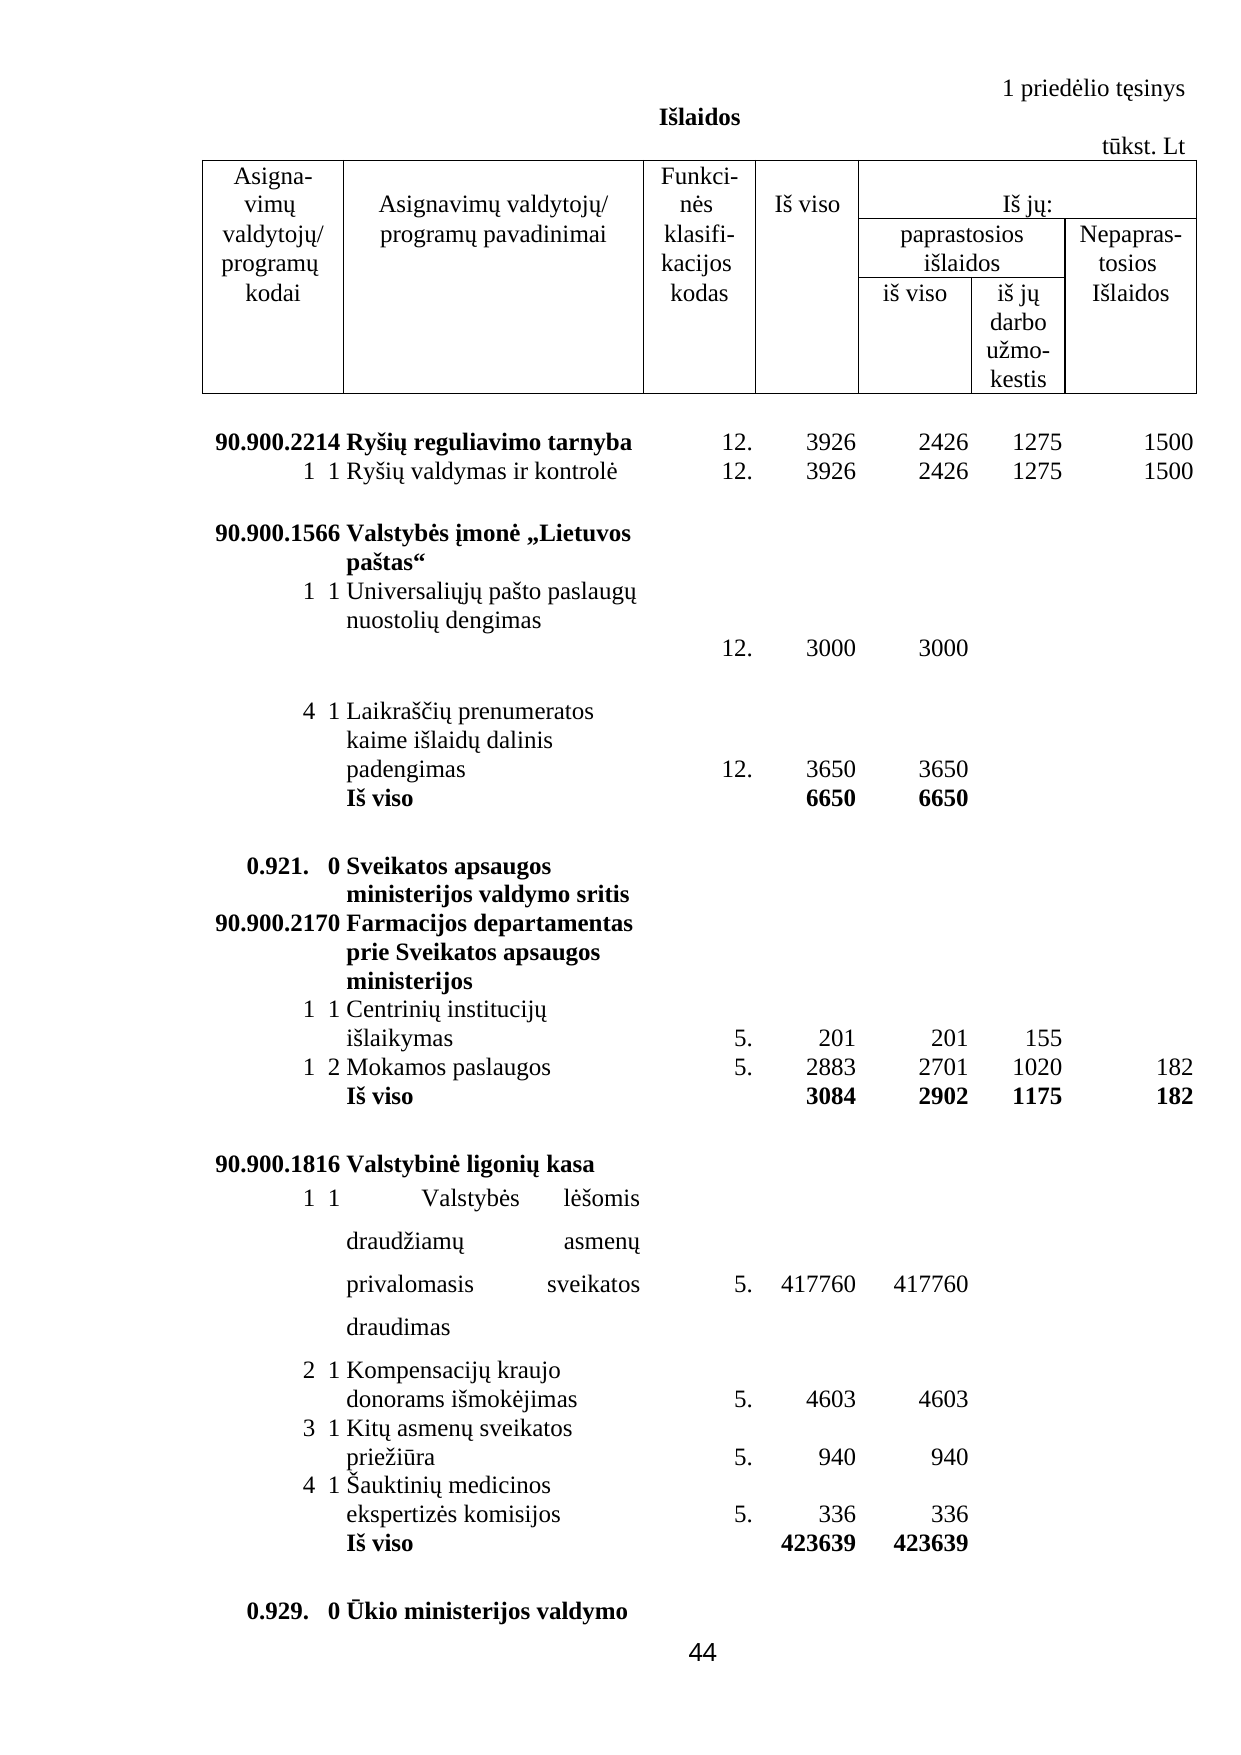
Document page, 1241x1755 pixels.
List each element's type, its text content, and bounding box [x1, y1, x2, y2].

table_cell [971, 1528, 1065, 1562]
table_cell [971, 485, 1065, 518]
table_cell [643, 519, 756, 576]
table_cell [1065, 908, 1196, 994]
table_cell [203, 394, 343, 427]
table_cell 4 1 [203, 1470, 343, 1528]
table_cell [971, 696, 1065, 783]
table_cell 6650 [859, 783, 971, 817]
table_cell 5. [643, 1052, 756, 1081]
table_cell 417760 [859, 1183, 971, 1355]
table_cell [1065, 1562, 1196, 1596]
table_cell Kompensacijų kraujo donorams išmokėjimas [343, 1355, 643, 1413]
table_cell [756, 1596, 859, 1630]
table_cell [859, 851, 971, 908]
table_cell Ryšių reguliavimo tarnyba [343, 427, 643, 456]
table_cell [1065, 995, 1196, 1052]
table_cell Funkci-nės [644, 161, 755, 218]
table_cell Ūkio ministerijos valdymo [343, 1596, 643, 1630]
table_cell 4603 [756, 1355, 859, 1413]
table_cell 3000 [756, 576, 859, 696]
table_cell Universaliųjų pašto paslaugų nuostolių dengimas [343, 576, 643, 696]
table_cell Išlaidos [203, 102, 1196, 131]
table_cell 0.921. 0 [203, 851, 343, 908]
table_cell [971, 576, 1065, 696]
table_cell [203, 783, 343, 817]
table_cell [971, 817, 1065, 851]
table_cell [203, 1528, 343, 1562]
table_cell 1500 [1065, 427, 1196, 456]
table_cell [203, 817, 343, 851]
table_cell [859, 485, 971, 518]
table_cell [859, 394, 971, 427]
table_cell 940 [756, 1413, 859, 1470]
table_cell 940 [859, 1413, 971, 1470]
table_cell [643, 851, 756, 908]
table_cell 3650 [756, 696, 859, 783]
table_cell [859, 908, 971, 994]
table_cell 90.900.1816 [203, 1149, 343, 1183]
table_cell Valstybės lėšomis draudžiamų asmenų privalomasis sveikatos draudimas [343, 1183, 643, 1355]
table_cell 5. [643, 1470, 756, 1528]
table_cell [971, 1355, 1065, 1413]
table_cell 3926 [756, 427, 859, 456]
table_cell [971, 1470, 1065, 1528]
table_cell [643, 908, 756, 994]
table_cell [859, 1596, 971, 1630]
table_cell 90.900.2170 [203, 908, 343, 994]
table_cell tūkst. Lt [203, 131, 1196, 160]
table_cell [643, 394, 756, 427]
table_cell [1065, 1355, 1196, 1413]
table_cell Ryšių valdymas ir kontrolė [343, 456, 643, 484]
table_cell [1065, 576, 1196, 696]
table_cell 6650 [756, 783, 859, 817]
table_cell Laikraščių prenumeratos kaime išlaidų dalinis padengimas [343, 696, 643, 783]
table_cell kodas [644, 277, 755, 393]
table_cell [756, 485, 859, 518]
table_cell 90.900.2214 [203, 427, 343, 456]
table_cell Farmacijos departamentas prie Sveikatos apsaugos ministerijos [343, 908, 643, 994]
table_cell [971, 1596, 1065, 1630]
table_cell 1275 [971, 456, 1065, 484]
table_cell 417760 [756, 1183, 859, 1355]
table_cell Iš viso [343, 1528, 643, 1562]
table_cell [971, 783, 1065, 817]
table_cell [643, 1596, 756, 1630]
table_cell [1065, 1528, 1196, 1562]
table_cell [756, 1562, 859, 1596]
table_cell 1020 [971, 1052, 1065, 1081]
table_cell [756, 817, 859, 851]
table_cell [203, 1115, 343, 1149]
table_cell 201 [756, 995, 859, 1052]
table_cell iš viso [859, 278, 971, 393]
table_cell 3000 [859, 576, 971, 696]
table_cell [756, 1149, 859, 1183]
table_cell 1 1 [203, 995, 343, 1052]
table_cell [1065, 1596, 1196, 1630]
table_cell valdytojų/ programų [203, 218, 343, 277]
table_cell [971, 1183, 1065, 1355]
table_cell 1 2 [203, 1052, 343, 1081]
table_cell [203, 1081, 343, 1115]
table_cell Nepapras-tosios [1066, 219, 1196, 277]
table_cell [1065, 1470, 1196, 1528]
table_cell [1065, 1149, 1196, 1183]
table_cell 1275 [971, 427, 1065, 456]
table_cell 3 1 [203, 1413, 343, 1470]
table_cell 4603 [859, 1355, 971, 1413]
table_cell [971, 908, 1065, 994]
table_cell [859, 1562, 971, 1596]
table_cell [643, 1528, 756, 1562]
table_cell 90.900.1566 [203, 519, 343, 576]
table_cell 2883 [756, 1052, 859, 1081]
table_cell Valstybinė ligonių kasa [343, 1149, 643, 1183]
table_header 1 priedėlio tęsinys [203, 74, 1196, 102]
table_cell Centrinių institucijų išlaikymas [343, 995, 643, 1052]
table_cell 155 [971, 995, 1065, 1052]
table_cell [643, 783, 756, 817]
table_cell paprastosios išlaidos [859, 219, 1064, 277]
table_cell 423639 [859, 1528, 971, 1562]
table_cell Kitų asmenų sveikatos priežiūra [343, 1413, 643, 1470]
table_cell Šauktinių medicinos ekspertizės komisijos [343, 1470, 643, 1528]
table_cell Iš viso [756, 161, 858, 218]
table_cell kodai [203, 277, 343, 393]
table_cell [1065, 394, 1196, 427]
table_cell [1065, 696, 1196, 783]
table_cell 12. [643, 456, 756, 484]
table_cell klasifi-kacijos [644, 218, 755, 277]
table_cell [343, 485, 643, 518]
table_cell [1065, 1183, 1196, 1355]
table_cell programų pavadinimai [344, 218, 643, 277]
table_cell [343, 817, 643, 851]
table_cell [344, 277, 643, 393]
table_cell 3084 [756, 1081, 859, 1115]
table_cell 201 [859, 995, 971, 1052]
table_cell [859, 1149, 971, 1183]
table_cell [859, 1115, 971, 1149]
table_cell Asigna-vimų [203, 161, 343, 218]
table_cell [756, 908, 859, 994]
table_cell 2426 [859, 456, 971, 484]
table_cell 2 1 [203, 1355, 343, 1413]
table_cell [1065, 1413, 1196, 1470]
table_cell 12. [643, 696, 756, 783]
table_cell [859, 817, 971, 851]
table_cell [1065, 851, 1196, 908]
table_cell [859, 519, 971, 576]
table_cell 2902 [859, 1081, 971, 1115]
table_cell 182 [1065, 1081, 1196, 1115]
table_cell Asignavimų valdytojų/ [344, 161, 643, 218]
table_cell 1 1 [203, 576, 343, 696]
table_cell [1065, 1115, 1196, 1149]
table_cell 1500 [1065, 456, 1196, 484]
table_cell [203, 1562, 343, 1596]
table_cell [1065, 817, 1196, 851]
table_cell [643, 1081, 756, 1115]
table_cell [971, 1149, 1065, 1183]
table_cell [756, 218, 858, 277]
table_cell Sveikatos apsaugos ministerijos valdymo sritis [343, 851, 643, 908]
table_cell [643, 817, 756, 851]
table_cell [971, 1413, 1065, 1470]
table_cell Išlaidos [1066, 277, 1196, 393]
table_cell Iš viso [343, 783, 643, 817]
table_cell 5. [643, 1413, 756, 1470]
table_cell 3650 [859, 696, 971, 783]
table_cell Valstybės įmonė „Lietuvos paštas“ [343, 519, 643, 576]
table_cell [756, 519, 859, 576]
table_cell 3926 [756, 456, 859, 484]
table_cell 423639 [756, 1528, 859, 1562]
table_cell 2701 [859, 1052, 971, 1081]
table_cell 12. [643, 576, 756, 696]
table_cell 1 1 [203, 1183, 343, 1355]
table_cell 1 1 [203, 456, 343, 484]
table_cell 2426 [859, 427, 971, 456]
table_cell [756, 851, 859, 908]
table_cell 182 [1065, 1052, 1196, 1081]
table_cell Iš viso [343, 1081, 643, 1115]
table_cell [643, 1562, 756, 1596]
table_cell 1175 [971, 1081, 1065, 1115]
table_cell [343, 1115, 643, 1149]
table_cell iš jų darbo užmo-kestis [972, 278, 1064, 393]
table_cell [971, 519, 1065, 576]
table_cell [971, 394, 1065, 427]
table_cell [643, 1115, 756, 1149]
table_cell 5. [643, 995, 756, 1052]
table_cell 336 [859, 1470, 971, 1528]
table_cell 336 [756, 1470, 859, 1528]
table_cell 4 1 [203, 696, 343, 783]
table_cell [343, 1562, 643, 1596]
table_cell [1065, 485, 1196, 518]
table_cell 12. [643, 427, 756, 456]
table_cell [756, 394, 859, 427]
table_cell Iš jų: [859, 161, 1196, 218]
table_cell [971, 1562, 1065, 1596]
table_cell [203, 485, 343, 518]
table_cell Mokamos paslaugos [343, 1052, 643, 1081]
table_cell [756, 277, 858, 393]
table_cell [643, 1149, 756, 1183]
table_cell [971, 1115, 1065, 1149]
table_cell [643, 485, 756, 518]
table_cell 5. [643, 1355, 756, 1413]
table_cell 0.929. 0 [203, 1596, 343, 1630]
table_cell [756, 1115, 859, 1149]
table_cell [1065, 519, 1196, 576]
table_cell [343, 394, 643, 427]
table_cell [1065, 783, 1196, 817]
table_cell 5. [643, 1183, 756, 1355]
table_cell [971, 851, 1065, 908]
